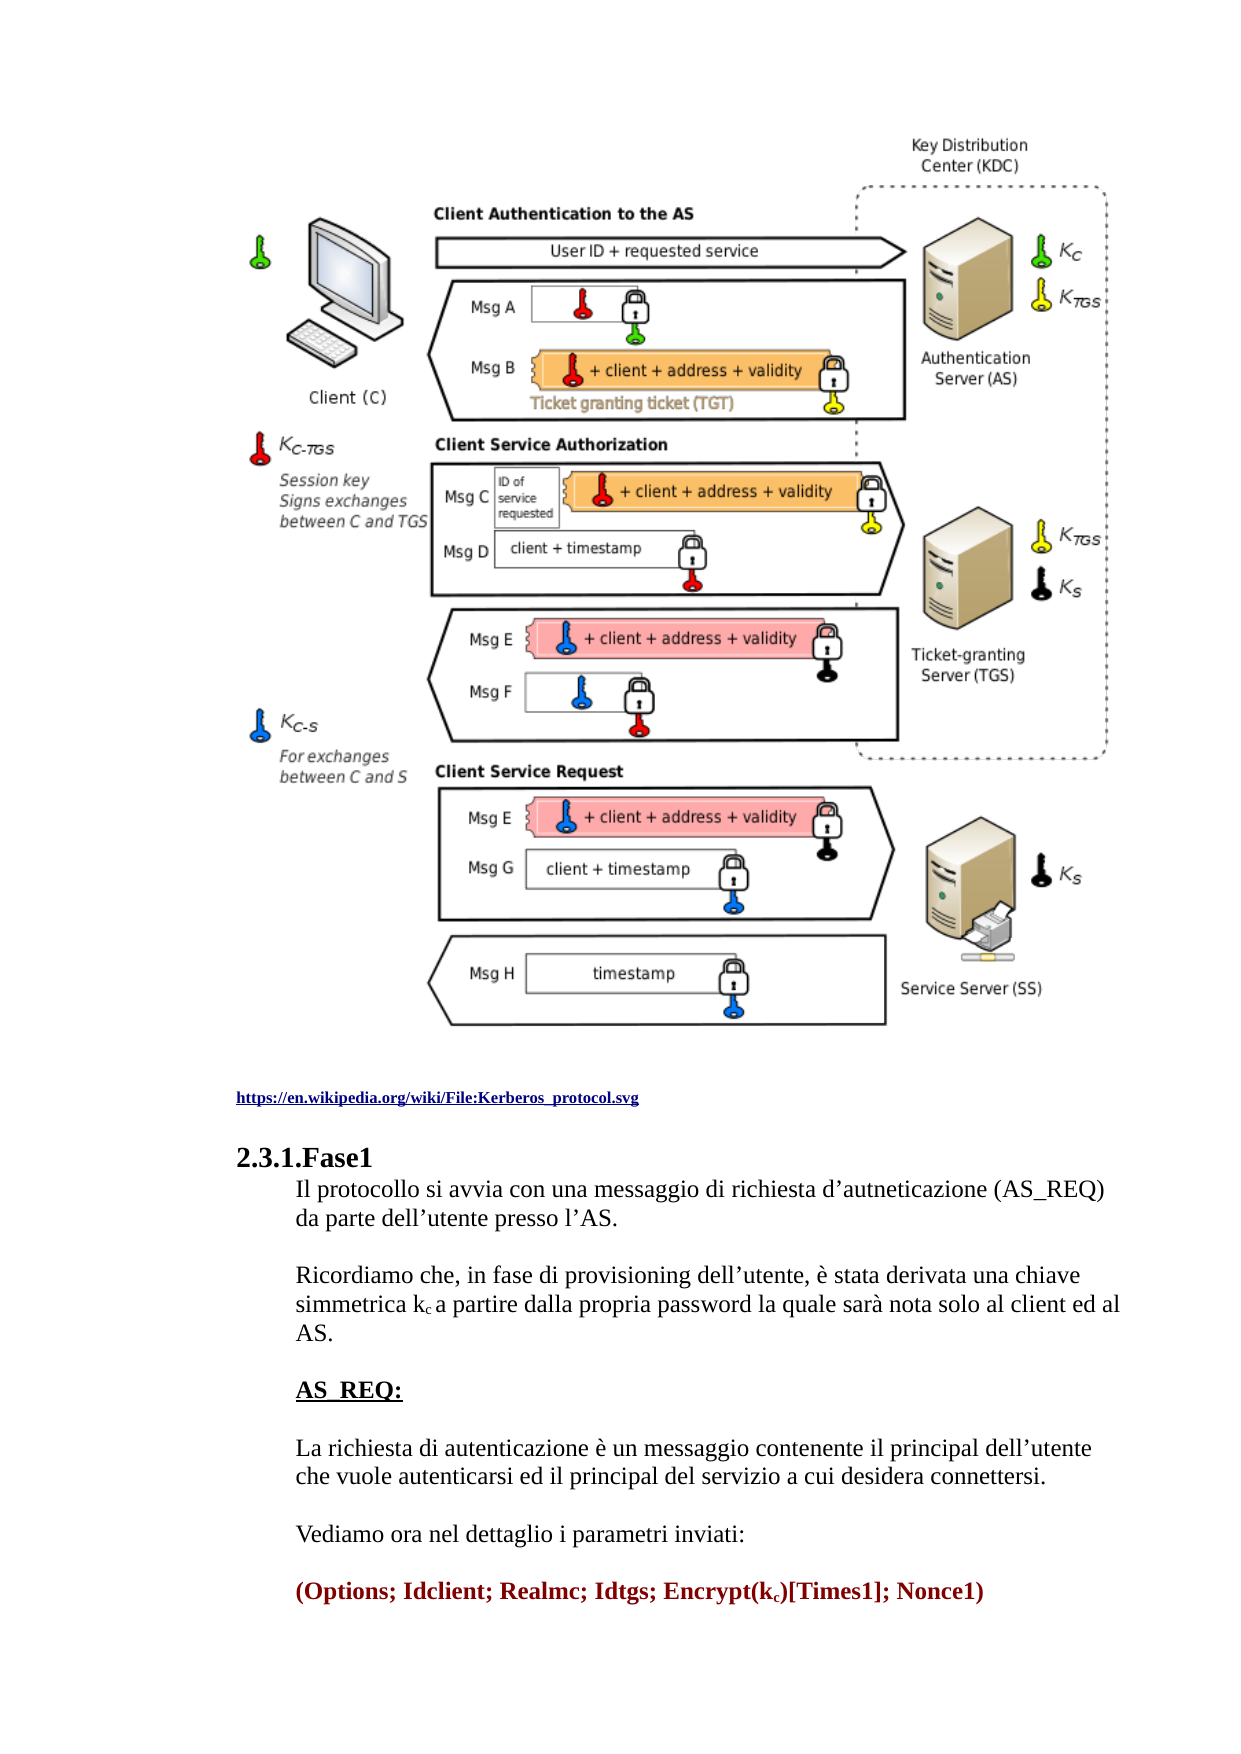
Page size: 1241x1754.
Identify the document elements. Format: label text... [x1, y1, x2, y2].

text https://en.wikipedia.org/wiki/File:Kerberos_protocol.svg [236, 1088, 1122, 1107]
text 2.3.1.Fase1 [236, 1140, 1122, 1174]
text (Options; Idclient; Realmc; Idtgs; Encrypt(kc)[Times1]; Nonce1) [295, 1576, 1122, 1605]
text Ricordiamo che, in fase di provisioning dell’utente, è stata derivata una chiave simmetrica kc a partire dalla propria password la quale sarà nota solo al client ed al AS. [295, 1260, 1122, 1346]
text La richiesta di autenticazione è un messaggio contenente il principal dell’utente che vuole autenticarsi ed il principal del servizio a cui desidera connettersi. [295, 1433, 1122, 1490]
text Vediamo ora nel dettaglio i parametri inviati: [295, 1519, 1122, 1548]
text Il protocollo si avvia con una messaggio di richiesta d’autneticazione (AS_REQ) da parte dell’utente presso l’AS. [295, 1174, 1122, 1231]
text AS_REQ: [295, 1375, 1122, 1404]
picture [236, 125, 1122, 1059]
